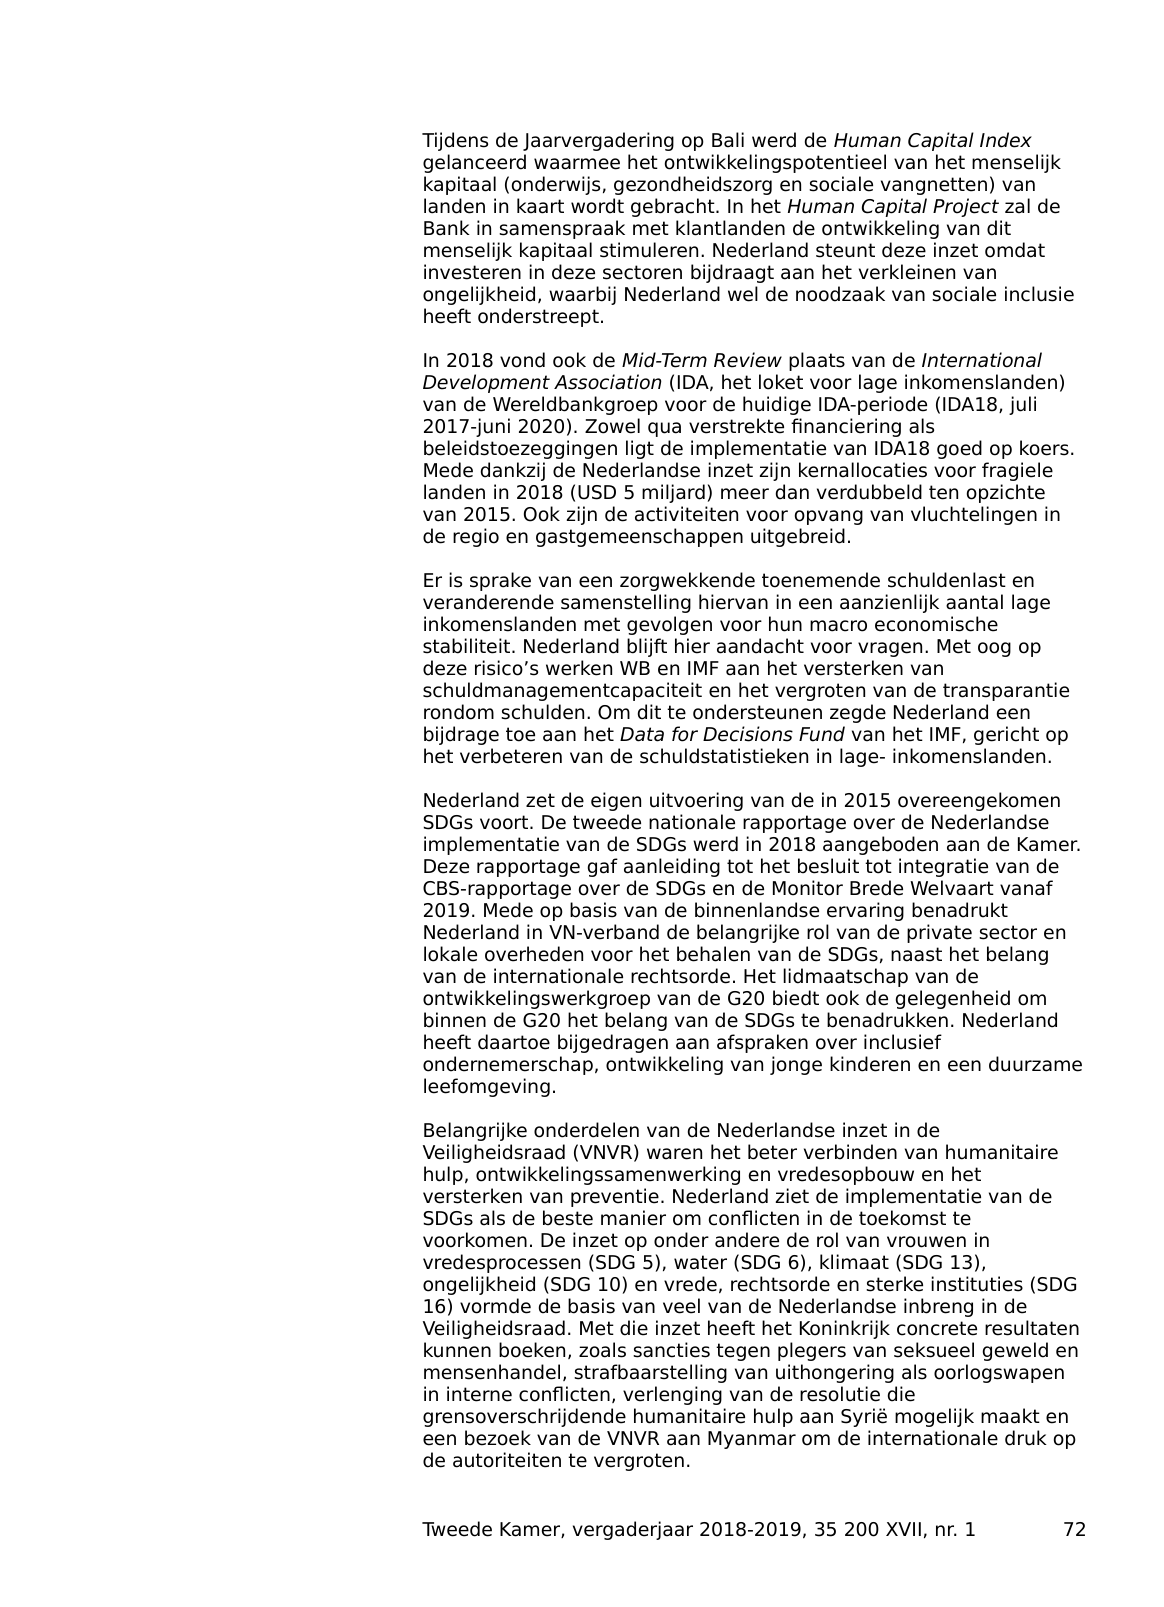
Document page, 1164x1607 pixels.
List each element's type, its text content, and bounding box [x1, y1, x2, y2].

text Nederland zet de eigen uitvoering van de in 2015 overeengekomen SDGs voort. De tweede nationale rapportage over de Nederlandse implementatie van de SDGs werd in 2018 aangeboden aan de Kamer. Deze rapportage gaf aanleiding tot het besluit tot integratie van de CBS-rapportage over de SDGs en de Monitor Brede Welvaart vanaf 2019. Mede op basis van de binnenlandse ervaring benadrukt Nederland in VN-verband de belangrijke rol van de private sector en lokale overheden voor het behalen van de SDGs, naast het belang van de internationale rechtsorde. Het lidmaatschap van de ontwikkelingswerkgroep van de G20 biedt ook de gelegenheid om binnen de G20 het belang van de SDGs te benadrukken. Nederland heeft daartoe bijgedragen aan afspraken over inclusief ondernemerschap, ontwikkeling van jonge kinderen en een duurzame leefomgeving. [422, 790, 1087, 1098]
text Belangrijke onderdelen van de Nederlandse inzet in de Veiligheidsraad (VNVR) waren het beter verbinden van humanitaire hulp, ontwikkelingssamenwerking en vredesopbouw en het versterken van preventie. Nederland ziet de implementatie van de SDGs als de beste manier om conflicten in de toekomst te voorkomen. De inzet op onder andere de rol van vrouwen in vredesprocessen (SDG 5), water (SDG 6), klimaat (SDG 13), ongelijkheid (SDG 10) en vrede, rechtsorde en sterke instituties (SDG 16) vormde de basis van veel van de Nederlandse inbreng in de Veiligheidsraad. Met die inzet heeft het Koninkrijk concrete resultaten kunnen boeken, zoals sancties tegen plegers van seksueel geweld en mensenhandel, strafbaarstelling van uithongering als oorlogswapen in interne conflicten, verlenging van de resolutie die grensoverschrijdende humanitaire hulp aan Syrië mogelijk maakt en een bezoek van de VNVR aan Myanmar om de internationale druk op de autoriteiten te vergroten. [422, 1120, 1087, 1471]
text Tijdens de Jaarvergadering op Bali werd de Human Capital Index gelanceerd waarmee het ontwikkelingspotentieel van het menselijk kapitaal (onderwijs, gezondheidszorg en sociale vangnetten) van landen in kaart wordt gebracht. In het Human Capital Project zal de Bank in samenspraak met klantlanden de ontwikkeling van dit menselijk kapitaal stimuleren. Nederland steunt deze inzet omdat investeren in deze sectoren bijdraagt aan het verkleinen van ongelijkheid, waarbij Nederland wel de noodzaak van sociale inclusie heeft onderstreept. [422, 130, 1087, 328]
text Er is sprake van een zorgwekkende toenemende schuldenlast en veranderende samenstelling hiervan in een aanzienlijk aantal lage inkomenslanden met gevolgen voor hun macro economische stabiliteit. Nederland blijft hier aandacht voor vragen. Met oog op deze risico’s werken WB en IMF aan het versterken van schuldmanagementcapaciteit en het vergroten van de transparantie rondom schulden. Om dit te ondersteunen zegde Nederland een bijdrage toe aan het Data for Decisions Fund van het IMF, gericht op het verbeteren van de schuldstatistieken in lage- inkomenslanden. [422, 570, 1087, 768]
text In 2018 vond ook de Mid-Term Review plaats van de International Development Association (IDA, het loket voor lage inkomenslanden) van de Wereldbankgroep voor de huidige IDA-periode (IDA18, juli 2017-juni 2020). Zowel qua verstrekte financiering als beleidstoezeggingen ligt de implementatie van IDA18 goed op koers. Mede dankzij de Nederlandse inzet zijn kernallocaties voor fragiele landen in 2018 (USD 5 miljard) meer dan verdubbeld ten opzichte van 2015. Ook zijn de activiteiten voor opvang van vluchtelingen in de regio en gastgemeenschappen uitgebreid. [422, 350, 1087, 548]
